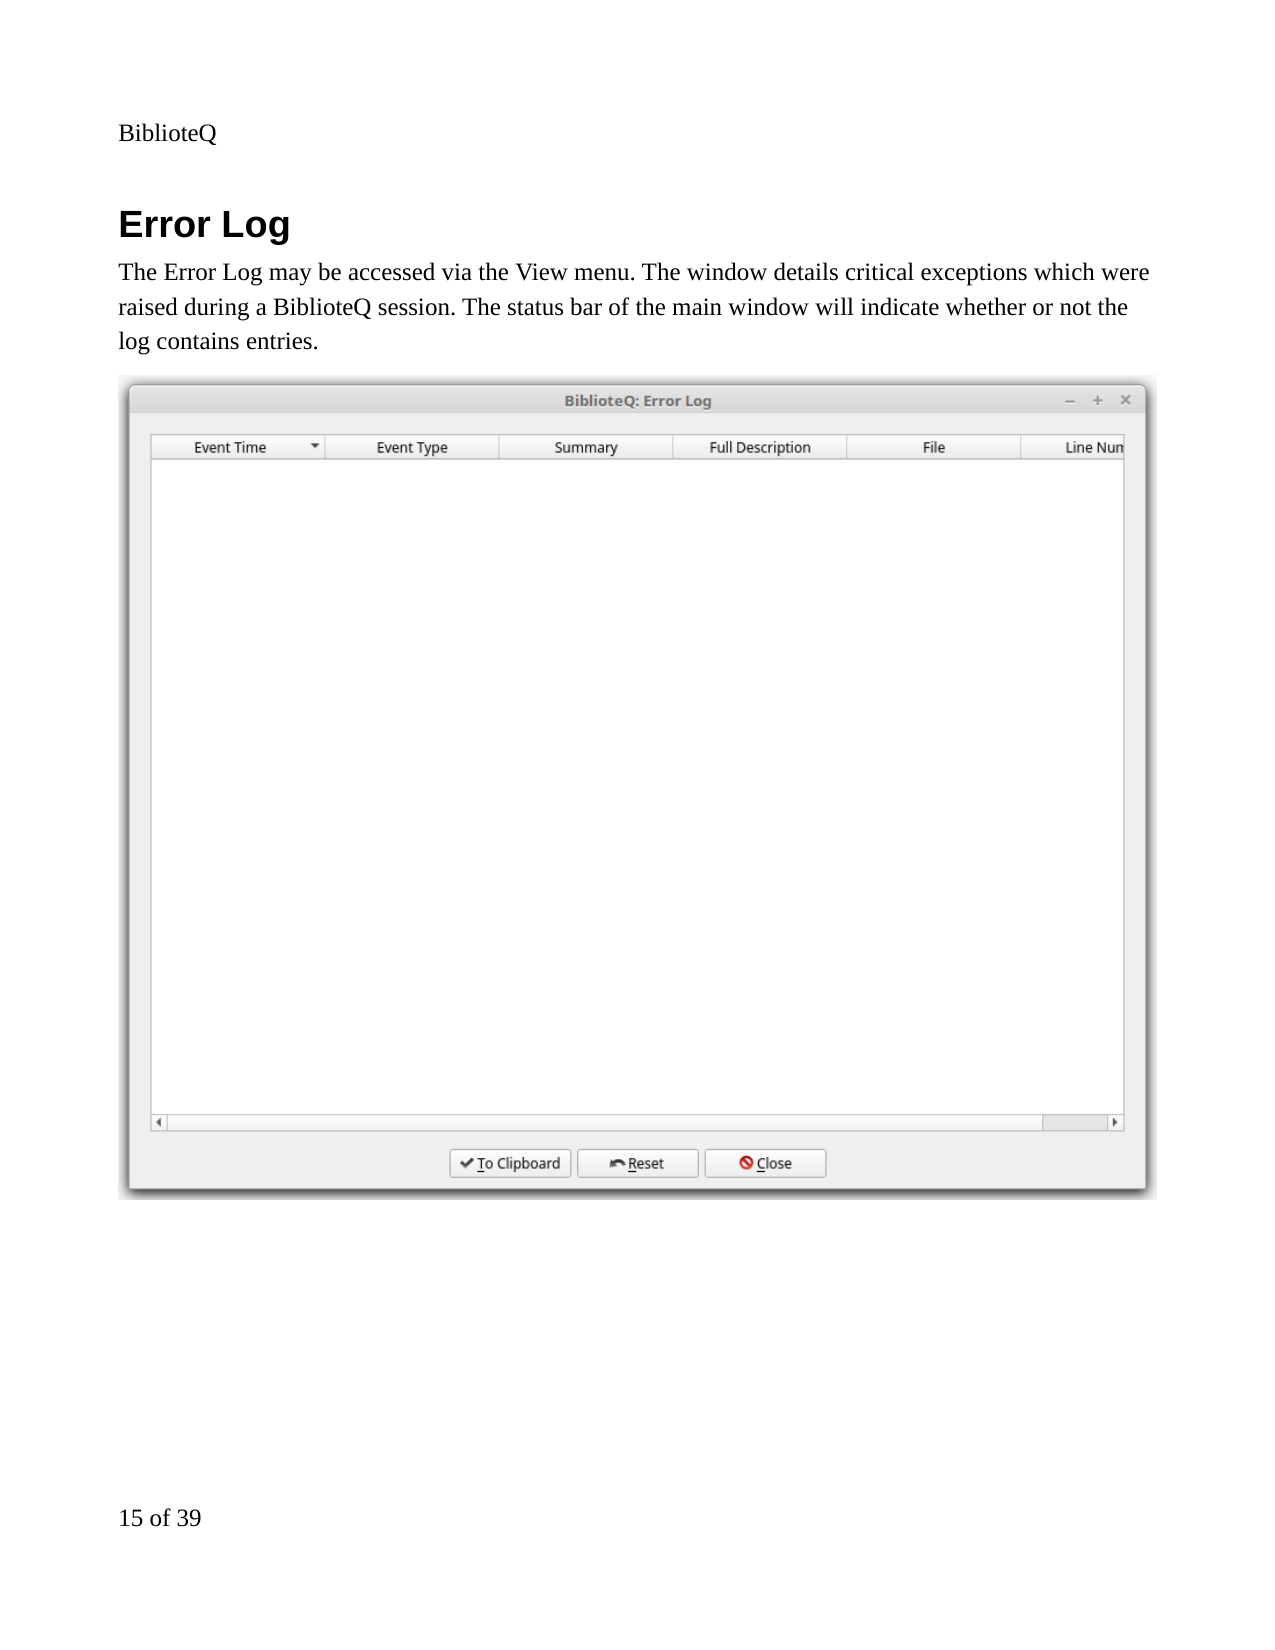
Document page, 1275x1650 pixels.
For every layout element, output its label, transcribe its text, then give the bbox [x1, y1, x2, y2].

picture [118, 375, 1157, 1200]
subtitle Error Log [118, 201, 1157, 245]
text The Error Log may be accessed via the View menu. The window details critical exceptions which were raised during a BiblioteQ session. The status bar of the main window will indicate whether or not the log contains entries. [118, 257, 1157, 355]
